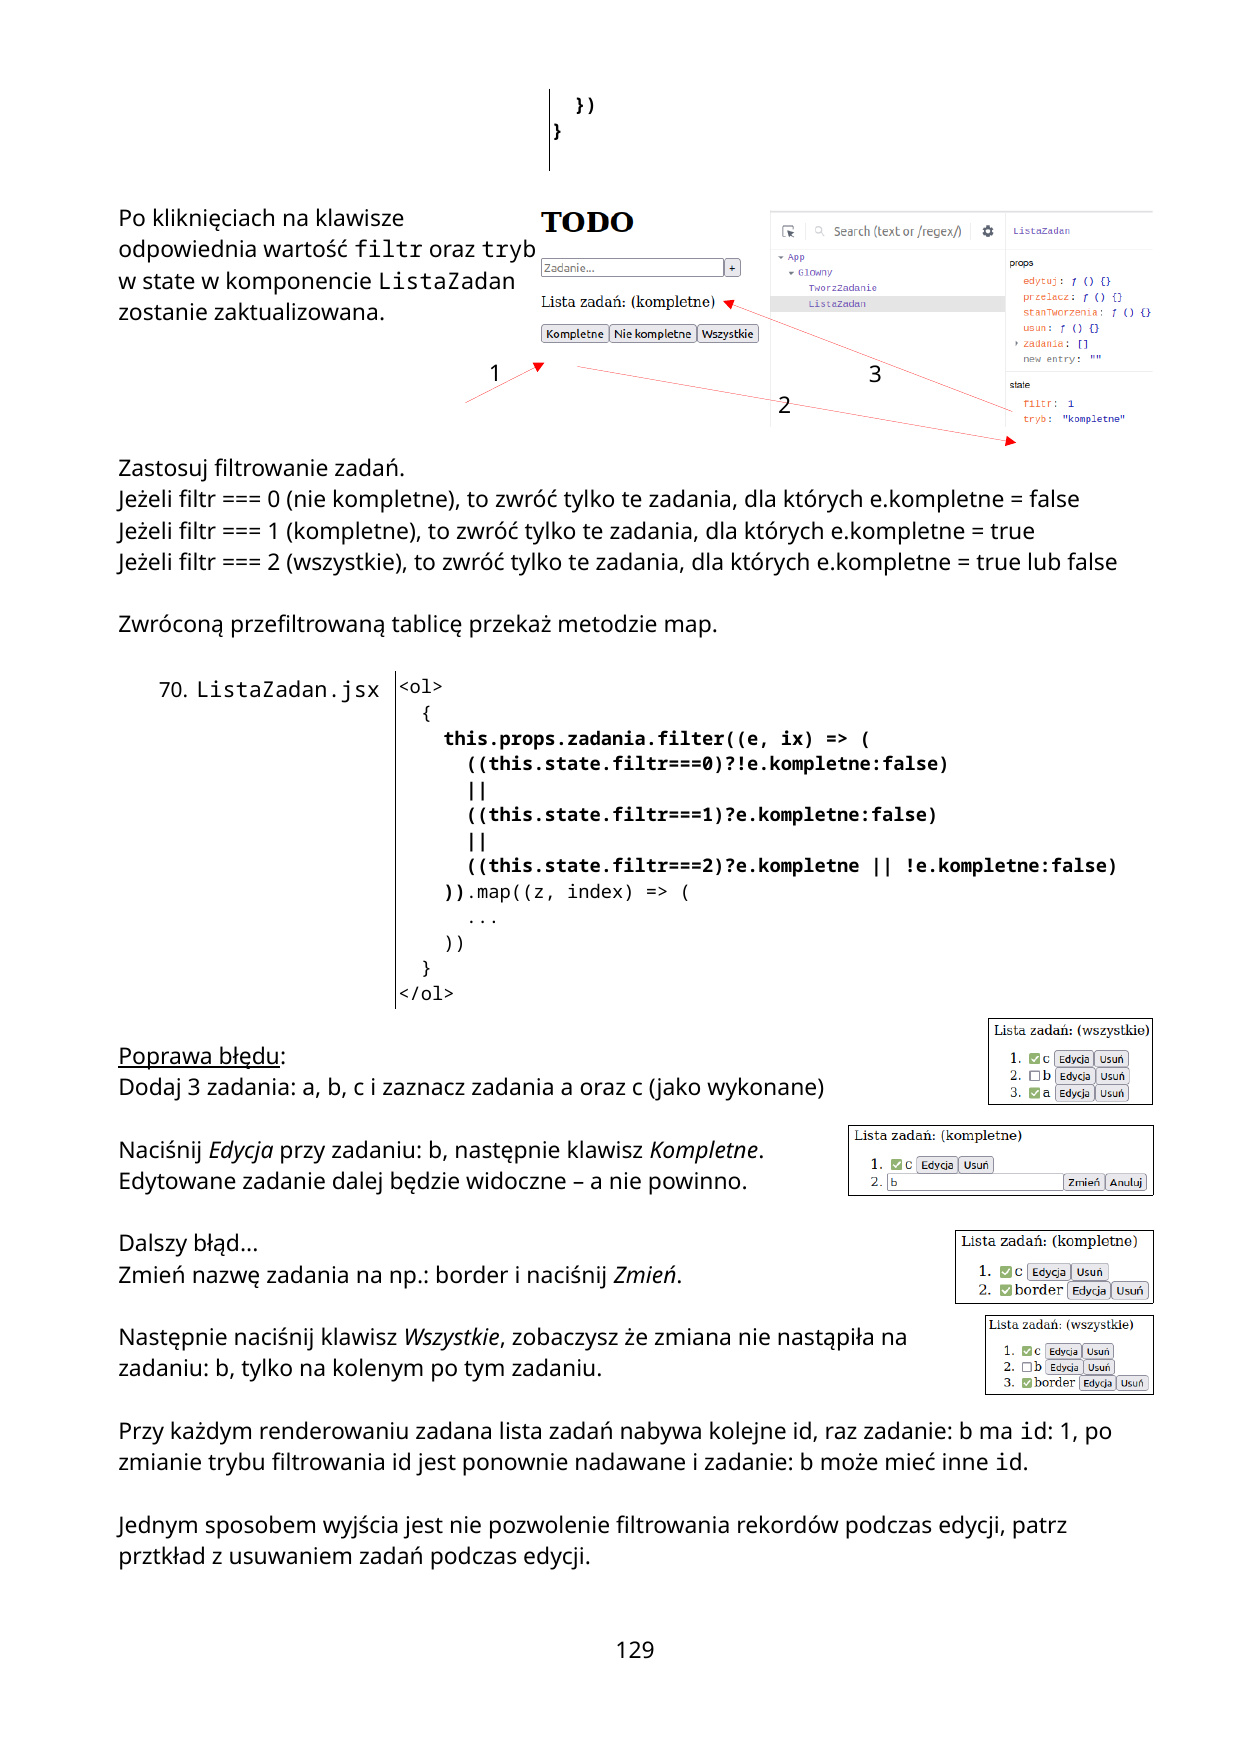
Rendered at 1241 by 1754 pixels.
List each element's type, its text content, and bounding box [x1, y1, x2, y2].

text Edytowane zadanie dalej będzie widoczne – a nie powinno. [118, 1165, 848, 1196]
table_header <ol> { this.props.zadania.filter((e, ix) => ( ((this.state.filtr===0)?!e.kompletne:false) || ((this.state.filtr===1)?e.kompletne:false) || ((this.state.filtr===2)?e.kompletne || !e.kompletne:false) )).map((z, index) => ( ... )) } </ol> [396, 671, 1152, 1008]
text Dodaj 3 zadania: a, b, c i zaznacz zadania a oraz c (jako wykonane) [118, 1071, 988, 1102]
text Po kliknięciach na klawisze odpowiednia wartość filtr oraz tryb w state w komponencie ListaZadan zostanie zaktualizowana. [118, 202, 1152, 327]
text Jeżeli filtr === 1 (kompletne), to zwróć tylko te zadania, dla których e.kompletne = true [118, 515, 1152, 546]
text Naciśnij Edycja przy zadaniu: b, następnie klawisz Kompletne. [118, 1133, 848, 1165]
text Jeżeli filtr === 2 (wszystkie), to zwróć tylko te zadania, dla których e.kompletne = true lub false [118, 546, 1152, 577]
text Poprawa błędu: [118, 1040, 988, 1071]
text [956, 1231, 1153, 1303]
picture [958, 1232, 1151, 1300]
text Jeżeli filtr === 0 (nie kompletne), to zwróć tylko te zadania, dla których e.kompletne = false [118, 483, 1152, 515]
picture [987, 1317, 1151, 1392]
text Przy każdym renderowaniu zadana lista zadań nabywa kolejne id, raz zadanie: b ma id: 1, po zmianie trybu filtrowania id jest ponownie nadawane i zadanie: b może mieć inne id. [118, 1415, 1152, 1477]
table_header [118, 89, 549, 171]
table_header }) } [550, 89, 1152, 171]
picture [991, 1021, 1150, 1102]
text Jednym sposobem wyjścia jest nie pozwolenie filtrowania rekordów podczas edycji, patrz prztkład z usuwaniem zadań podczas edycji. [118, 1508, 1152, 1571]
picture [851, 1127, 1150, 1193]
text Dalszy błąd... [118, 1227, 1152, 1258]
picture [537, 210, 1153, 427]
text Zastosuj filtrowanie zadań. [118, 452, 1152, 483]
table_header ListaZadan.jsx [118, 671, 395, 1008]
text Następnie naciśnij klawisz Wszystkie, zobaczysz że zmiana nie nastąpiła na zadaniu: b, tylko na kolenym po tym zadaniu. [118, 1321, 985, 1383]
text Zwróconą przefiltrowaną tablicę przekaż metodzie map. [118, 608, 1152, 640]
text Zmień nazwę zadania na np.: border i naciśnij Zmień. [118, 1258, 955, 1290]
